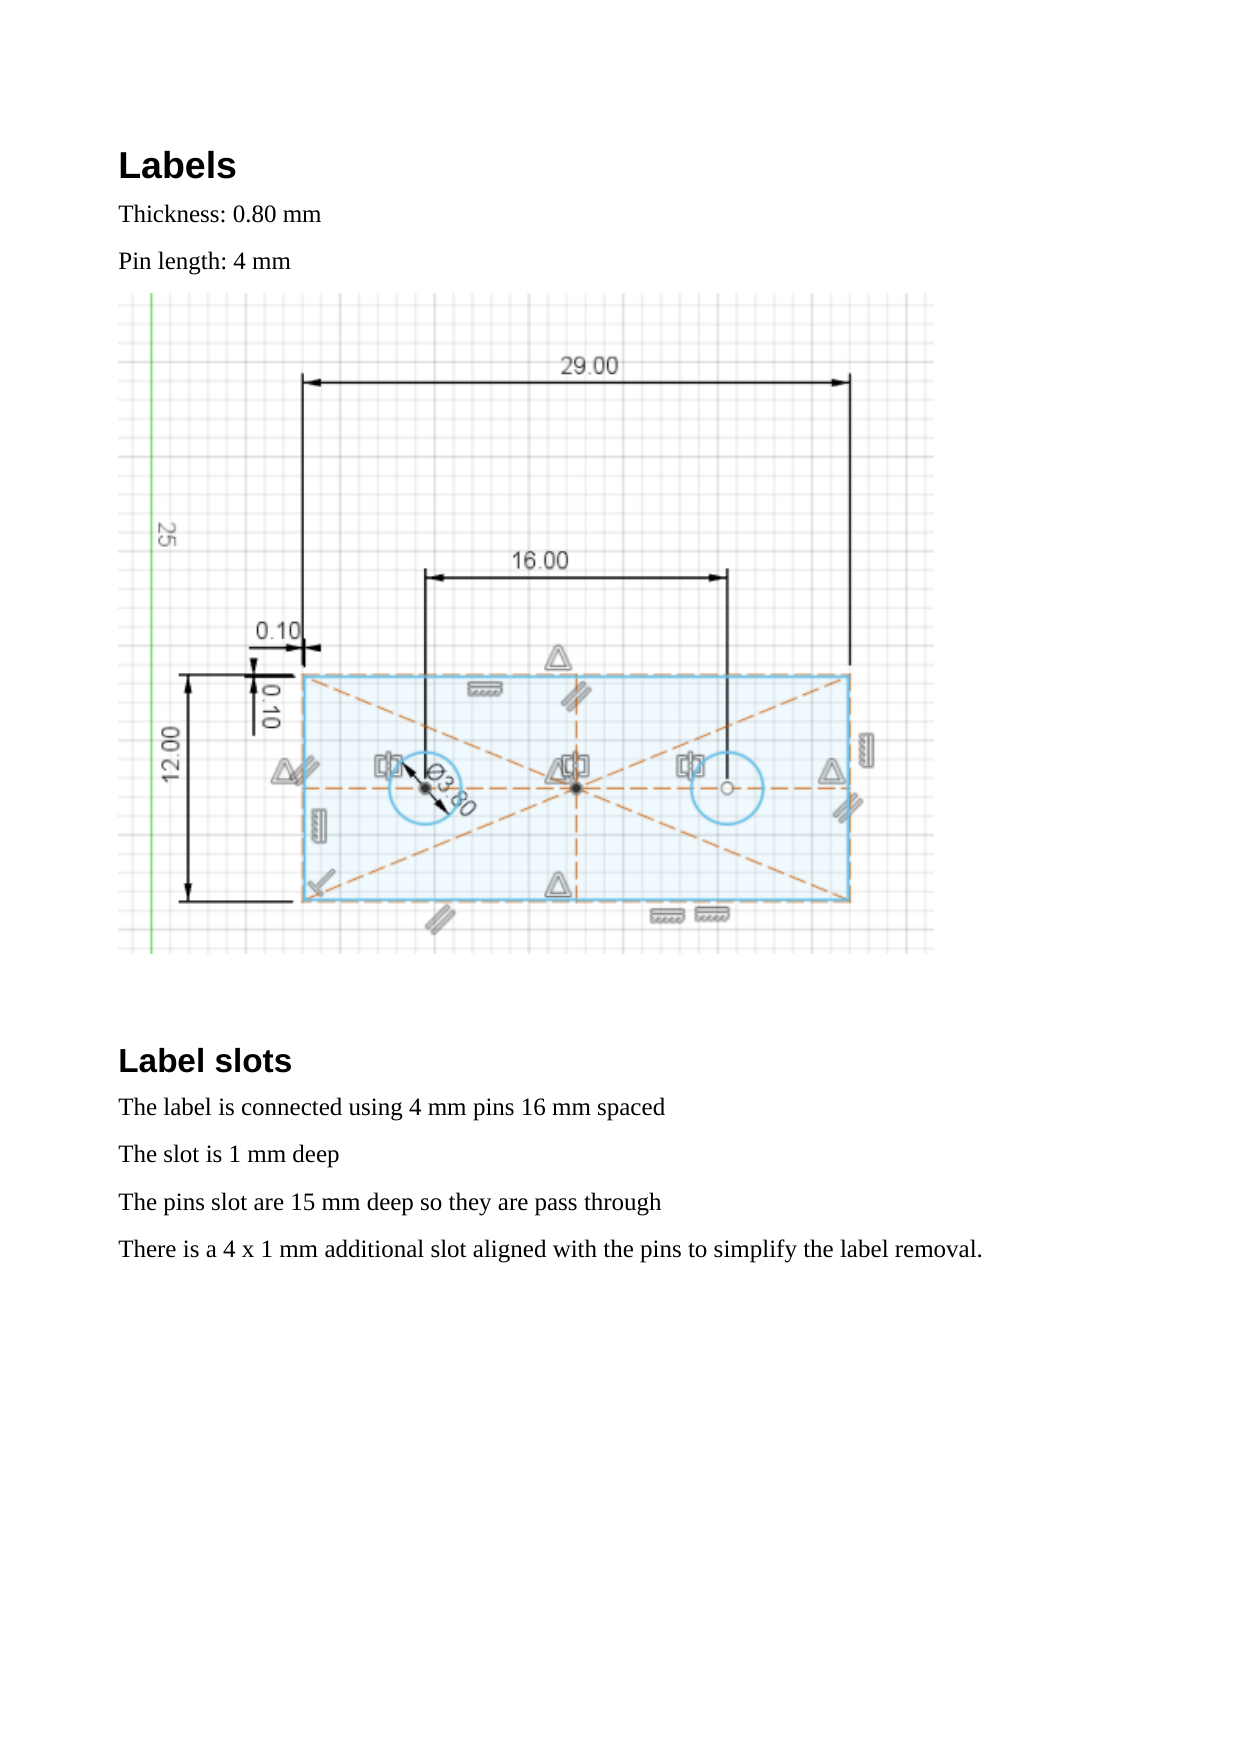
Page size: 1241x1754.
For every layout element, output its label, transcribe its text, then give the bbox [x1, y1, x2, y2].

text The pins slot are 15 mm deep so they are pass through [118, 1187, 1122, 1216]
subtitle Label slots [118, 1041, 1122, 1079]
subtitle Labels [118, 143, 1122, 186]
text Pin length: 4 mm [118, 246, 1122, 275]
text The slot is 1 mm deep [118, 1139, 1122, 1168]
text Thickness: 0.80 mm [118, 199, 1122, 227]
text The label is connected using 4 mm pins 16 mm spaced [118, 1092, 1122, 1120]
text There is a 4 x 1 mm additional slot aligned with the pins to simplify the label removal. [118, 1234, 1122, 1263]
picture [118, 293, 934, 954]
